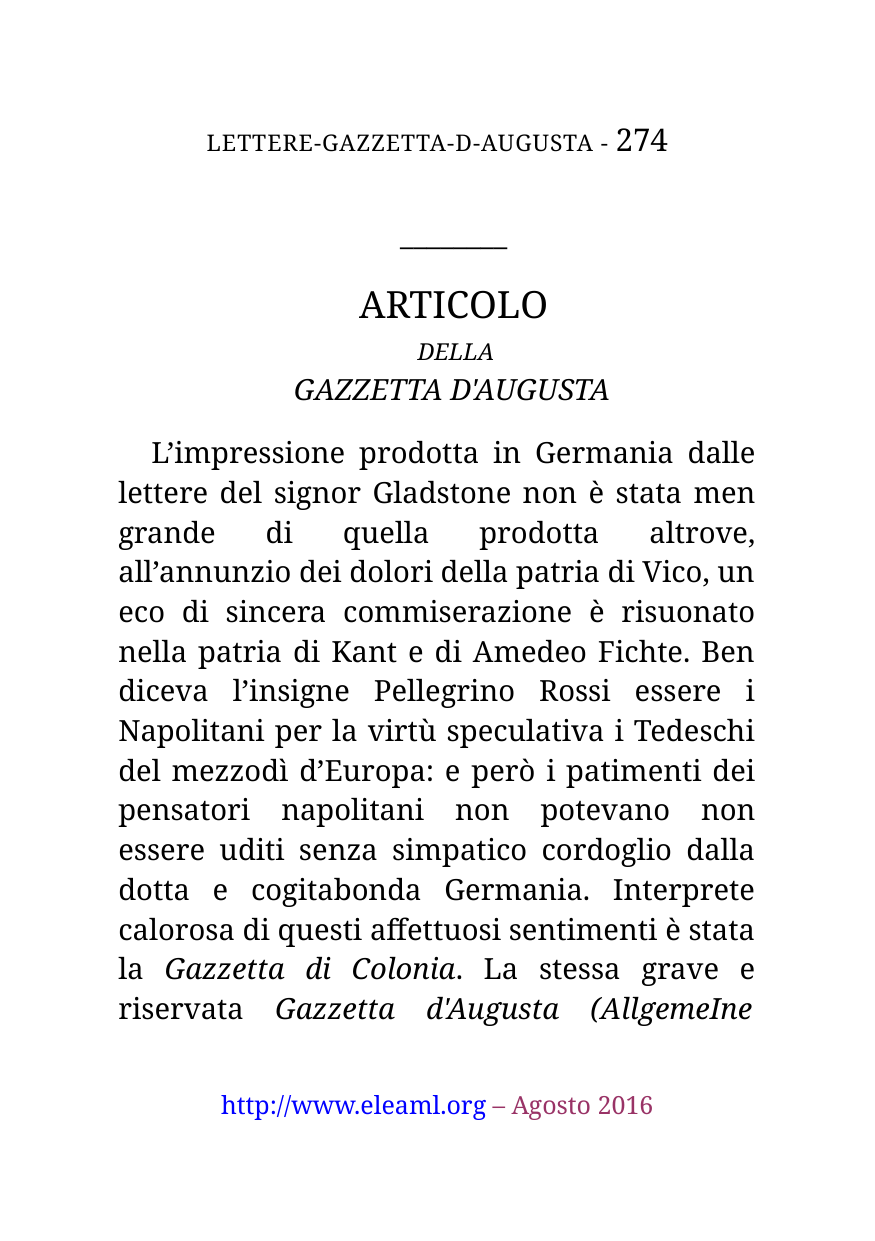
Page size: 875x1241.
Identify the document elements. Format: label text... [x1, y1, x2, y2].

text ________ [118, 214, 756, 254]
text L’impressione prodotta in Germania dalle lettere del signor Gladstone non è stata men grande di quella prodotta altrove, all’annunzio dei dolori della patria di Vico, un eco di sincera commiserazione è risuonato nella patria di Kant e di Amedeo Fichte. Ben diceva l’insigne Pellegrino Rossi essere i Napolitani per la virtù speculativa i Tedeschi del mezzodì d’Europa: e però i patimenti dei pensatori napolitani non potevano non essere uditi senza simpatico cordoglio dalla dotta e cogitabonda Germania. Interprete calorosa di questi affettuosi sentimenti è stata la Gazzetta di Colonia. La stessa grave e riservata Gazzetta d'Augusta (AllgemeIne [118, 432, 756, 1028]
text della [118, 329, 756, 369]
text ARTICOLO [118, 278, 756, 329]
text GAZZETTA D'AUGUSTA [118, 369, 756, 408]
